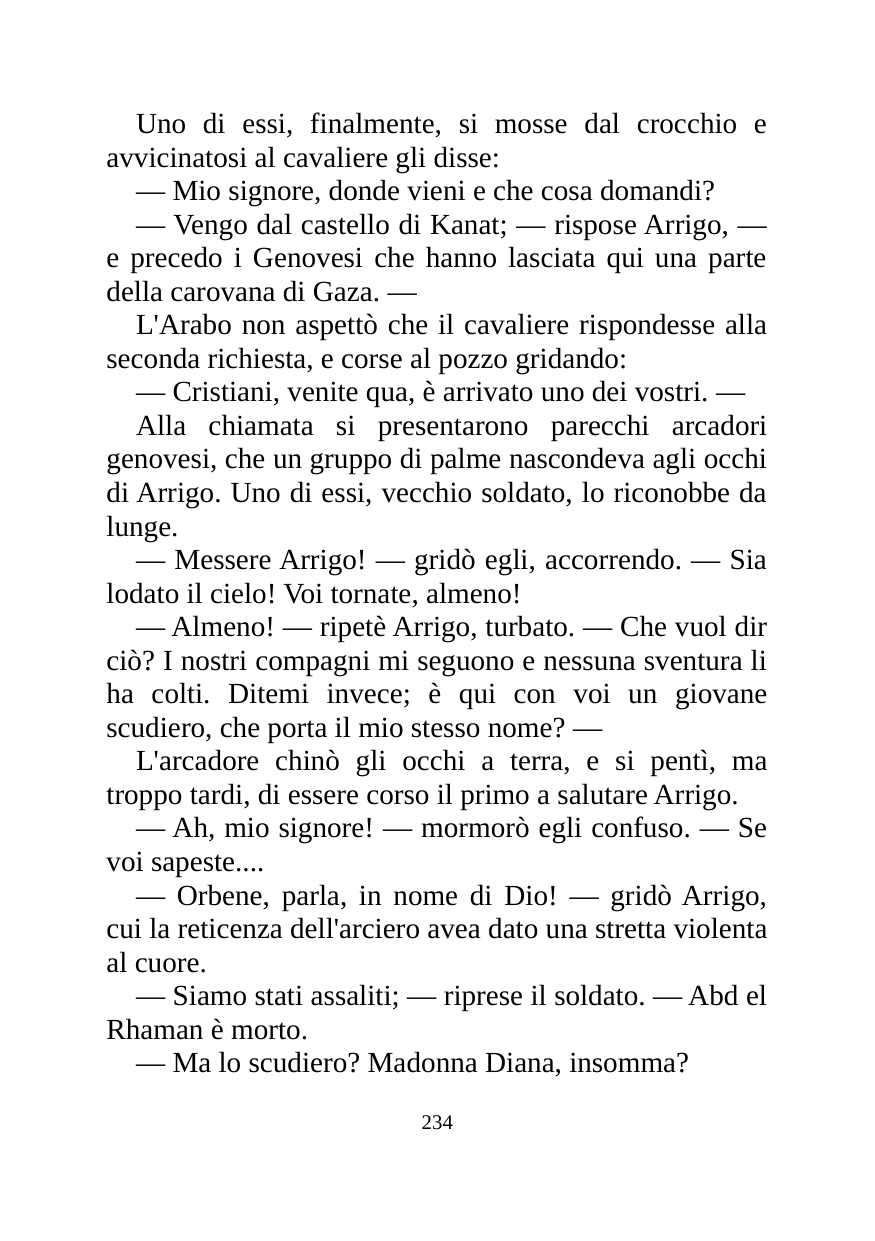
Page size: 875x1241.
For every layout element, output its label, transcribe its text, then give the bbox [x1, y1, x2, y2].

text — Siamo stati assaliti; — riprese il soldato. — Abd el Rhaman è morto. [106, 978, 768, 1045]
text Uno di essi, finalmente, si mosse dal crocchio e avvicinatosi al cavaliere gli disse: [106, 106, 768, 173]
text — Mio signore, donde vieni e che cosa domandi? [106, 173, 768, 207]
text — Cristiani, venite qua, è arrivato uno dei vostri. — [106, 374, 768, 408]
text L'arcadore chinò gli occhi a terra, e si pentì, ma troppo tardi, di essere corso il primo a salutare Arrigo. [106, 743, 768, 811]
text — Messere Arrigo! — gridò egli, accorrendo. — Sia lodato il cielo! Voi tornate, almeno! [106, 542, 768, 609]
text — Almeno! — ripetè Arrigo, turbato. — Che vuol dir ciò? I nostri compagni mi seguono e nessuna sventura li ha colti. Ditemi invece; è qui con voi un giovane scudiero, che porta il mio stesso nome? — [106, 609, 768, 743]
text — Vengo dal castello di Kanat; — rispose Arrigo, — e precedo i Genovesi che hanno lasciata qui una parte della carovana di Gaza. — [106, 207, 768, 307]
text Alla chiamata si presentarono parecchi arcadori genovesi, che un gruppo di palme nascondeva agli occhi di Arrigo. Uno di essi, vecchio soldato, lo riconobbe da lunge. [106, 408, 768, 542]
text L'Arabo non aspettò che il cavaliere rispondesse alla seconda richiesta, e corse al pozzo gridando: [106, 307, 768, 374]
text — Orbene, parla, in nome di Dio! — gridò Arrigo, cui la reticenza dell'arciero avea dato una stretta violenta al cuore. [106, 878, 768, 978]
text — Ma lo scudiero? Madonna Diana, insomma? [106, 1045, 768, 1079]
text — Ah, mio signore! — mormorò egli confuso. — Se voi sapeste.... [106, 811, 768, 878]
